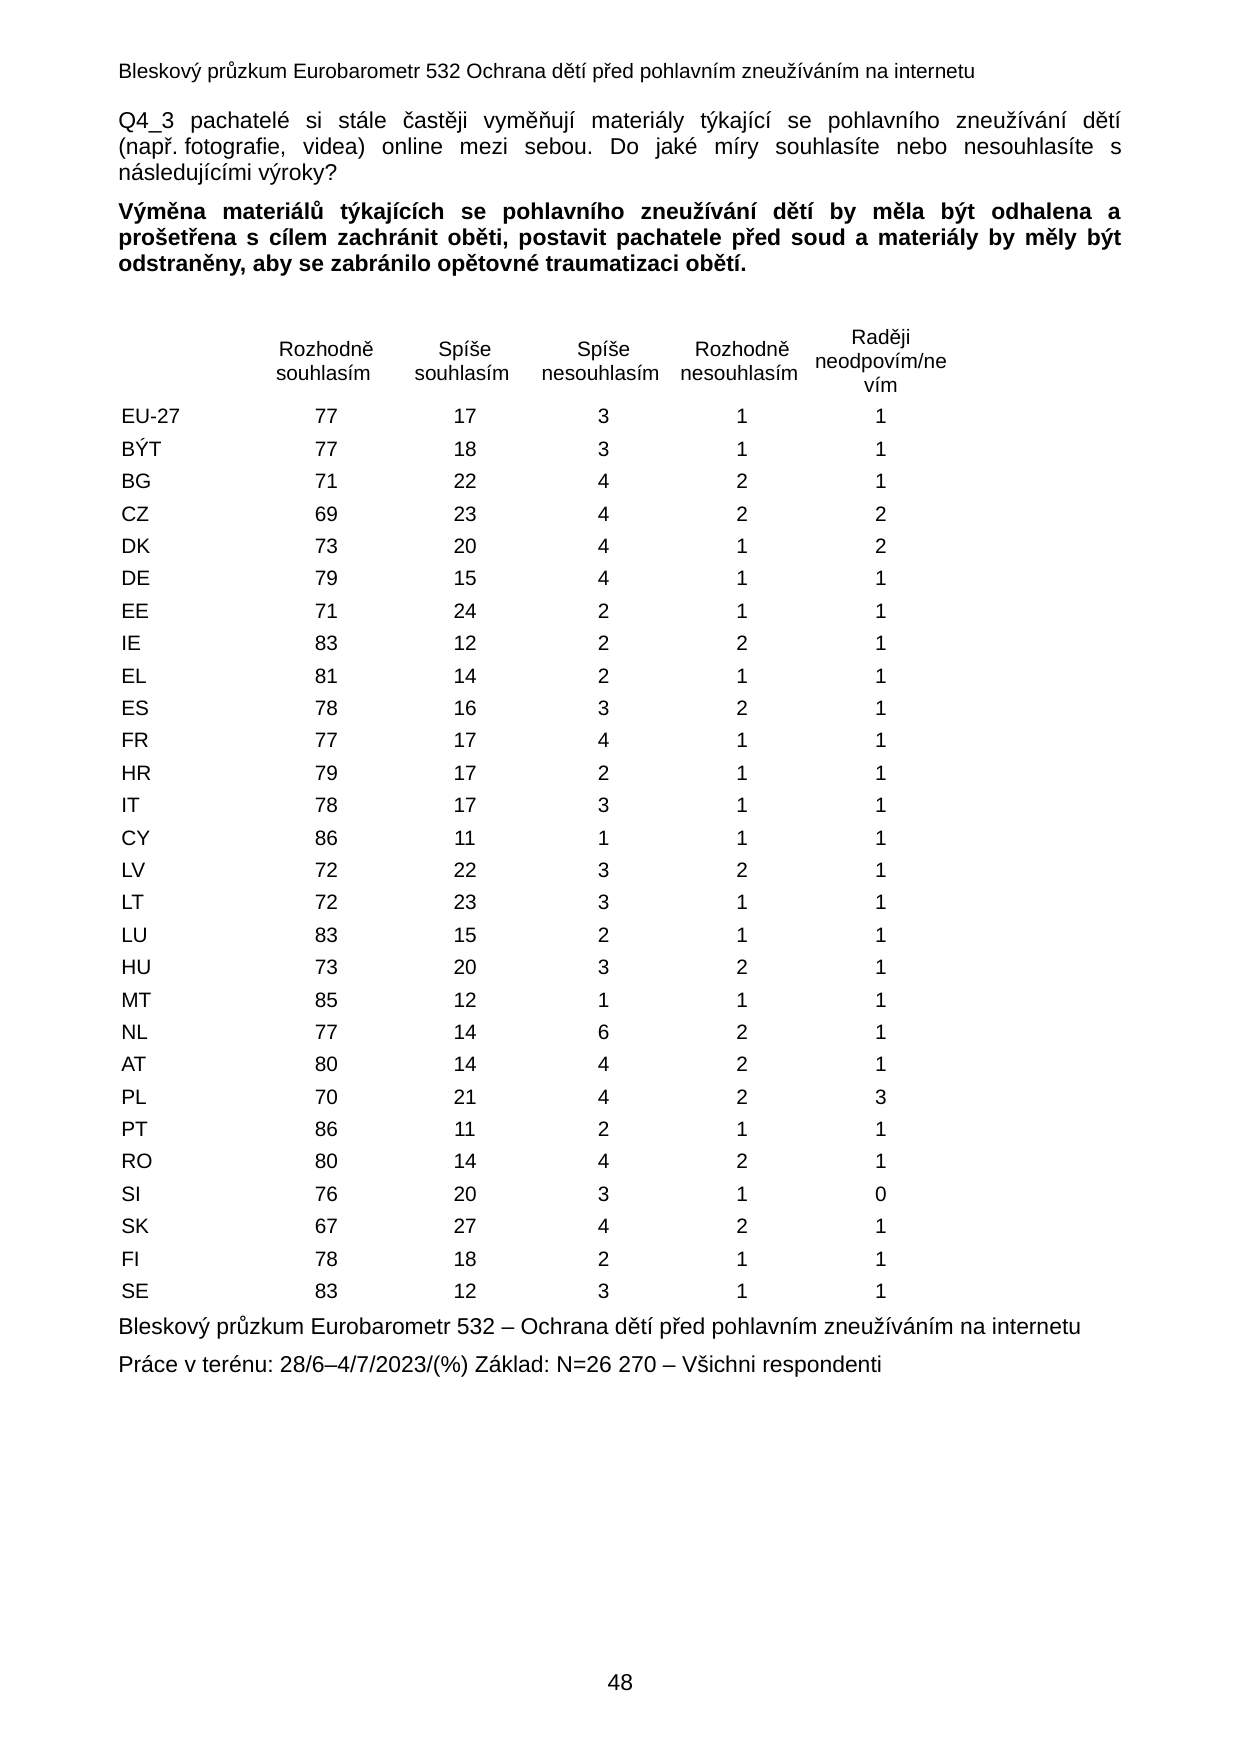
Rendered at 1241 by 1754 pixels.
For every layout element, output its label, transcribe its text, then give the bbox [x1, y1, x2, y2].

table_cell 73 [257, 951, 395, 983]
table_header Rozhodně nesouhlasím [673, 321, 811, 400]
table_cell 11 [395, 1113, 534, 1145]
text Q4_3 pachatelé si stále častěji vyměňují materiály týkající se pohlavního zneužívání dětí (např. fotografie, videa) online mezi sebou. Do jaké míry souhlasíte nebo nesouhlasíte s následujícími výroky? [118, 107, 1122, 186]
table_cell 4 [534, 1145, 673, 1178]
table_cell 1 [673, 433, 811, 465]
table_header Raději neodpovím/nevím [811, 321, 950, 400]
table_cell ES [118, 692, 257, 724]
table_cell 81 [257, 659, 395, 692]
table_cell 1 [673, 595, 811, 627]
table_cell 2 [811, 530, 950, 562]
table_cell 71 [257, 465, 395, 497]
table_cell 0 [811, 1178, 950, 1210]
table_cell 18 [395, 433, 534, 465]
table_cell 76 [257, 1178, 395, 1210]
table_cell RO [118, 1145, 257, 1178]
table_cell SE [118, 1275, 257, 1307]
table_cell 1 [811, 789, 950, 821]
table_cell 23 [395, 886, 534, 918]
table_cell 2 [534, 919, 673, 951]
table_cell 4 [534, 497, 673, 530]
table_cell 1 [673, 756, 811, 789]
table_cell 77 [257, 433, 395, 465]
table_cell 2 [534, 1243, 673, 1275]
table_cell CY [118, 821, 257, 854]
table_cell CZ [118, 497, 257, 530]
table_cell 17 [395, 400, 534, 432]
table_cell 24 [395, 595, 534, 627]
table_cell 71 [257, 595, 395, 627]
table_cell 27 [395, 1210, 534, 1242]
table_cell 12 [395, 627, 534, 659]
table_cell 4 [534, 1210, 673, 1242]
table_cell EU-27 [118, 400, 257, 432]
table_cell 2 [673, 497, 811, 530]
table_cell 20 [395, 530, 534, 562]
table_cell 3 [534, 433, 673, 465]
table_cell 2 [673, 1145, 811, 1178]
table_cell 3 [534, 951, 673, 983]
table_cell 14 [395, 1048, 534, 1080]
table_cell 14 [395, 1016, 534, 1048]
table_cell 15 [395, 562, 534, 594]
table_cell DE [118, 562, 257, 594]
table_cell 1 [534, 983, 673, 1016]
table_cell 80 [257, 1048, 395, 1080]
table_cell 2 [673, 854, 811, 886]
table_cell 2 [673, 465, 811, 497]
table_cell 85 [257, 983, 395, 1016]
table_cell 1 [673, 659, 811, 692]
table_cell 2 [534, 595, 673, 627]
table_cell PL [118, 1080, 257, 1113]
table_cell 14 [395, 659, 534, 692]
text Práce v terénu: 28/6–4/7/2023/(%) Základ: N=26 270 – Všichni respondenti [118, 1351, 1122, 1378]
table_cell 1 [673, 1275, 811, 1307]
table_cell 3 [534, 1178, 673, 1210]
table_cell 1 [673, 530, 811, 562]
table_cell 2 [534, 627, 673, 659]
table_cell 4 [534, 530, 673, 562]
table_cell 1 [811, 692, 950, 724]
table_cell 78 [257, 789, 395, 821]
table_cell 4 [534, 1080, 673, 1113]
table_cell 16 [395, 692, 534, 724]
table_cell MT [118, 983, 257, 1016]
table_cell 4 [534, 562, 673, 594]
table_cell SI [118, 1178, 257, 1210]
table_cell 12 [395, 1275, 534, 1307]
table_cell 3 [534, 400, 673, 432]
table_cell 11 [395, 821, 534, 854]
table_cell IT [118, 789, 257, 821]
table_cell 1 [811, 595, 950, 627]
table_cell AT [118, 1048, 257, 1080]
text Bleskový průzkum Eurobarometr 532 – Ochrana dětí před pohlavním zneužíváním na internetu [118, 1313, 1122, 1339]
table_cell 69 [257, 497, 395, 530]
table_cell 1 [811, 1016, 950, 1048]
table_cell 2 [534, 659, 673, 692]
table_cell 1 [811, 1145, 950, 1178]
table_cell 2 [673, 1080, 811, 1113]
table_cell 2 [811, 497, 950, 530]
table_cell FR [118, 724, 257, 756]
table_cell 1 [811, 919, 950, 951]
table_cell 1 [811, 400, 950, 432]
table_cell 22 [395, 854, 534, 886]
table_cell 1 [811, 983, 950, 1016]
table_cell 23 [395, 497, 534, 530]
table_cell 20 [395, 951, 534, 983]
table_cell 83 [257, 627, 395, 659]
table_cell 3 [534, 854, 673, 886]
table_cell 77 [257, 1016, 395, 1048]
text Výměna materiálů týkajících se pohlavního zneužívání dětí by měla být odhalena a prošetřena s cílem zachránit oběti, postavit pachatele před soud a materiály by měly být odstraněny, aby se zabránilo opětovné traumatizaci obětí. [118, 198, 1122, 277]
table_cell 17 [395, 789, 534, 821]
table_cell 15 [395, 919, 534, 951]
table_cell 70 [257, 1080, 395, 1113]
table_cell 1 [811, 1210, 950, 1242]
table_cell 1 [534, 821, 673, 854]
table_cell 1 [673, 724, 811, 756]
table_cell 1 [811, 562, 950, 594]
table_cell 3 [534, 886, 673, 918]
table_cell 3 [534, 692, 673, 724]
table_cell 1 [811, 1243, 950, 1275]
table_cell PT [118, 1113, 257, 1145]
table_cell 1 [811, 756, 950, 789]
table_cell 1 [673, 562, 811, 594]
table_cell LV [118, 854, 257, 886]
table_cell 4 [534, 724, 673, 756]
table_cell 1 [811, 854, 950, 886]
table_cell 17 [395, 724, 534, 756]
table_cell 3 [811, 1080, 950, 1113]
table_cell IE [118, 627, 257, 659]
table_cell 20 [395, 1178, 534, 1210]
table_cell 1 [673, 983, 811, 1016]
table_cell 78 [257, 1243, 395, 1275]
table_cell 1 [673, 1243, 811, 1275]
table_cell 73 [257, 530, 395, 562]
table_cell 79 [257, 756, 395, 789]
table_cell 18 [395, 1243, 534, 1275]
table_cell 1 [811, 821, 950, 854]
table_cell HR [118, 756, 257, 789]
table_cell 72 [257, 854, 395, 886]
table_cell 2 [673, 692, 811, 724]
table_cell 86 [257, 821, 395, 854]
table_cell 2 [673, 1210, 811, 1242]
table_cell BG [118, 465, 257, 497]
table_cell 78 [257, 692, 395, 724]
table_cell 1 [673, 789, 811, 821]
table_cell DK [118, 530, 257, 562]
table_header Spíše nesouhlasím [534, 321, 673, 400]
table_cell EL [118, 659, 257, 692]
table_cell 1 [673, 1113, 811, 1145]
table_cell 1 [811, 1275, 950, 1307]
table_cell 2 [534, 1113, 673, 1145]
table_cell LU [118, 919, 257, 951]
table_cell 1 [673, 1178, 811, 1210]
table_cell 1 [811, 465, 950, 497]
table_header [118, 321, 257, 400]
table_cell 80 [257, 1145, 395, 1178]
table_cell 2 [673, 1048, 811, 1080]
table_cell 1 [811, 1113, 950, 1145]
table_cell 6 [534, 1016, 673, 1048]
table_cell 4 [534, 465, 673, 497]
table_cell 1 [673, 400, 811, 432]
table_cell 3 [534, 789, 673, 821]
table_cell 4 [534, 1048, 673, 1080]
table_cell 1 [811, 951, 950, 983]
table_cell 17 [395, 756, 534, 789]
table_cell 83 [257, 919, 395, 951]
table_cell 1 [673, 821, 811, 854]
table_cell 1 [673, 919, 811, 951]
table_cell 1 [811, 627, 950, 659]
table_cell 83 [257, 1275, 395, 1307]
table_cell 22 [395, 465, 534, 497]
table_cell SK [118, 1210, 257, 1242]
table_cell EE [118, 595, 257, 627]
table_cell 1 [811, 1048, 950, 1080]
table_cell 67 [257, 1210, 395, 1242]
table_cell 14 [395, 1145, 534, 1178]
table_header Rozhodně souhlasím [257, 321, 395, 400]
table_cell 3 [534, 1275, 673, 1307]
table_cell 21 [395, 1080, 534, 1113]
table_cell 1 [811, 433, 950, 465]
table_cell LT [118, 886, 257, 918]
table_cell 79 [257, 562, 395, 594]
table_cell 1 [811, 724, 950, 756]
table_cell 86 [257, 1113, 395, 1145]
table_cell 2 [673, 1016, 811, 1048]
table_cell 2 [673, 627, 811, 659]
table_cell 2 [534, 756, 673, 789]
table_cell 77 [257, 400, 395, 432]
table_header Spíše souhlasím [395, 321, 534, 400]
table_cell 1 [673, 886, 811, 918]
table_cell NL [118, 1016, 257, 1048]
table_cell FI [118, 1243, 257, 1275]
table_cell 12 [395, 983, 534, 1016]
table_cell 1 [811, 659, 950, 692]
table_cell HU [118, 951, 257, 983]
table_cell 72 [257, 886, 395, 918]
table_cell BÝT [118, 433, 257, 465]
table_cell 1 [811, 886, 950, 918]
table_cell 2 [673, 951, 811, 983]
table_cell 77 [257, 724, 395, 756]
